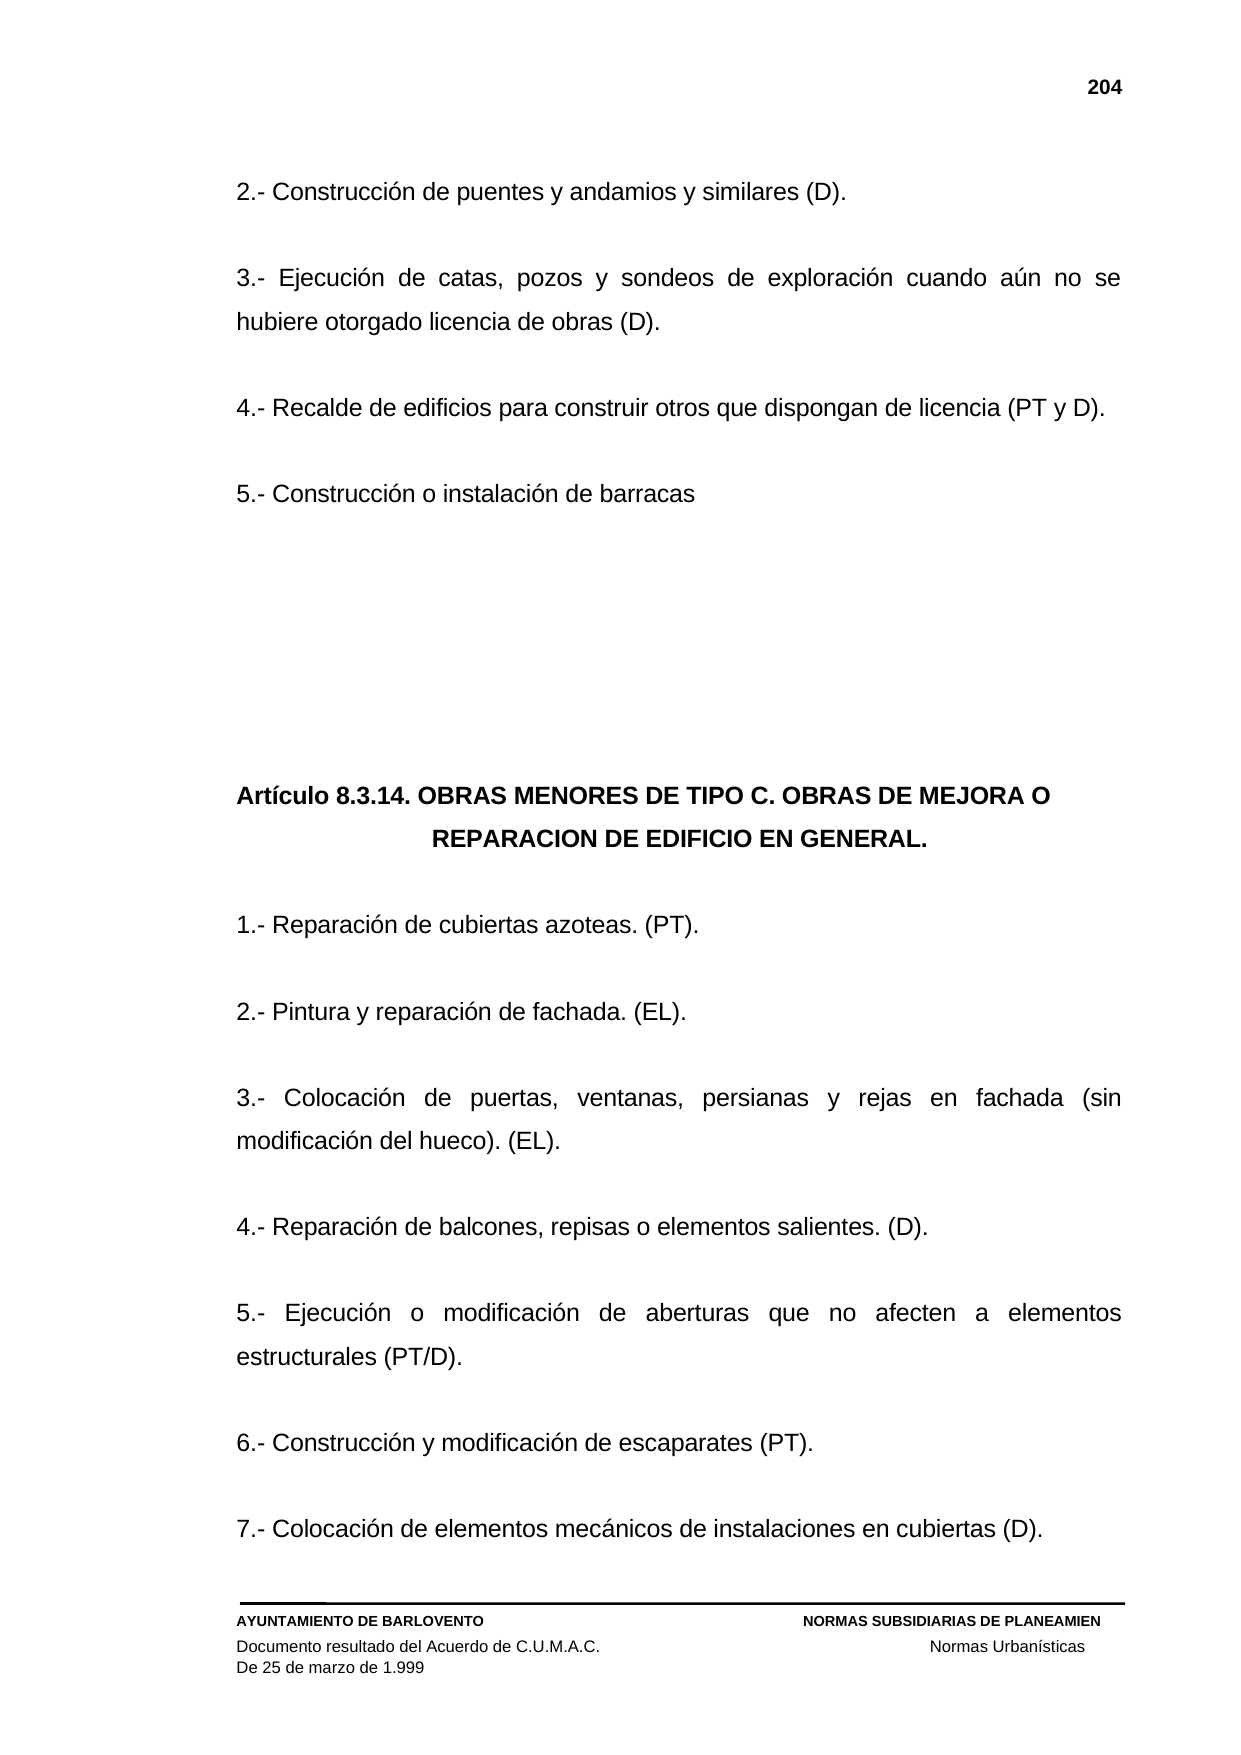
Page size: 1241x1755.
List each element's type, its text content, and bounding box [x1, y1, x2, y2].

text 2.‑ Construcción de puentes y andamios y similares (D). [236, 177, 1122, 206]
text 4.‑ Recalde de edificios para construir otros que dispongan de licencia (PT y D). [236, 393, 1122, 422]
text 7.‑ Colocación de elementos mecánicos de instalaciones en cubiertas (D). [236, 1514, 1122, 1543]
text 6.‑ Construcción y modificación de escaparates (PT). [236, 1428, 1122, 1457]
text 3.‑ Colocación de puertas, ventanas, persianas y rejas en fachada (sin modificación del hueco). (EL). [236, 1083, 1122, 1155]
text REPARACION DE EDIFICIO EN GENERAL. [236, 824, 1122, 853]
text Artículo 8.3.14. OBRAS MENORES DE TIPO C. OBRAS DE MEJORA O [236, 781, 1122, 810]
text 3.‑ Ejecución de catas, pozos y sondeos de exploración cuando aún no se hubiere otorgado licencia de obras (D). [236, 263, 1122, 335]
text 5.‑ Construcción o instalación de barracas [236, 479, 1122, 508]
text 1.‑ Reparación de cubiertas azoteas. (PT). [236, 910, 1122, 939]
text 4.‑ Reparación de balcones, repisas o elementos salientes. (D). [236, 1212, 1122, 1241]
text 5.‑ Ejecución o modificación de aberturas que no afecten a elementos estructurales (PT/D). [236, 1298, 1122, 1370]
text 2.‑ Pintura y reparación de fachada. (EL). [236, 997, 1122, 1025]
